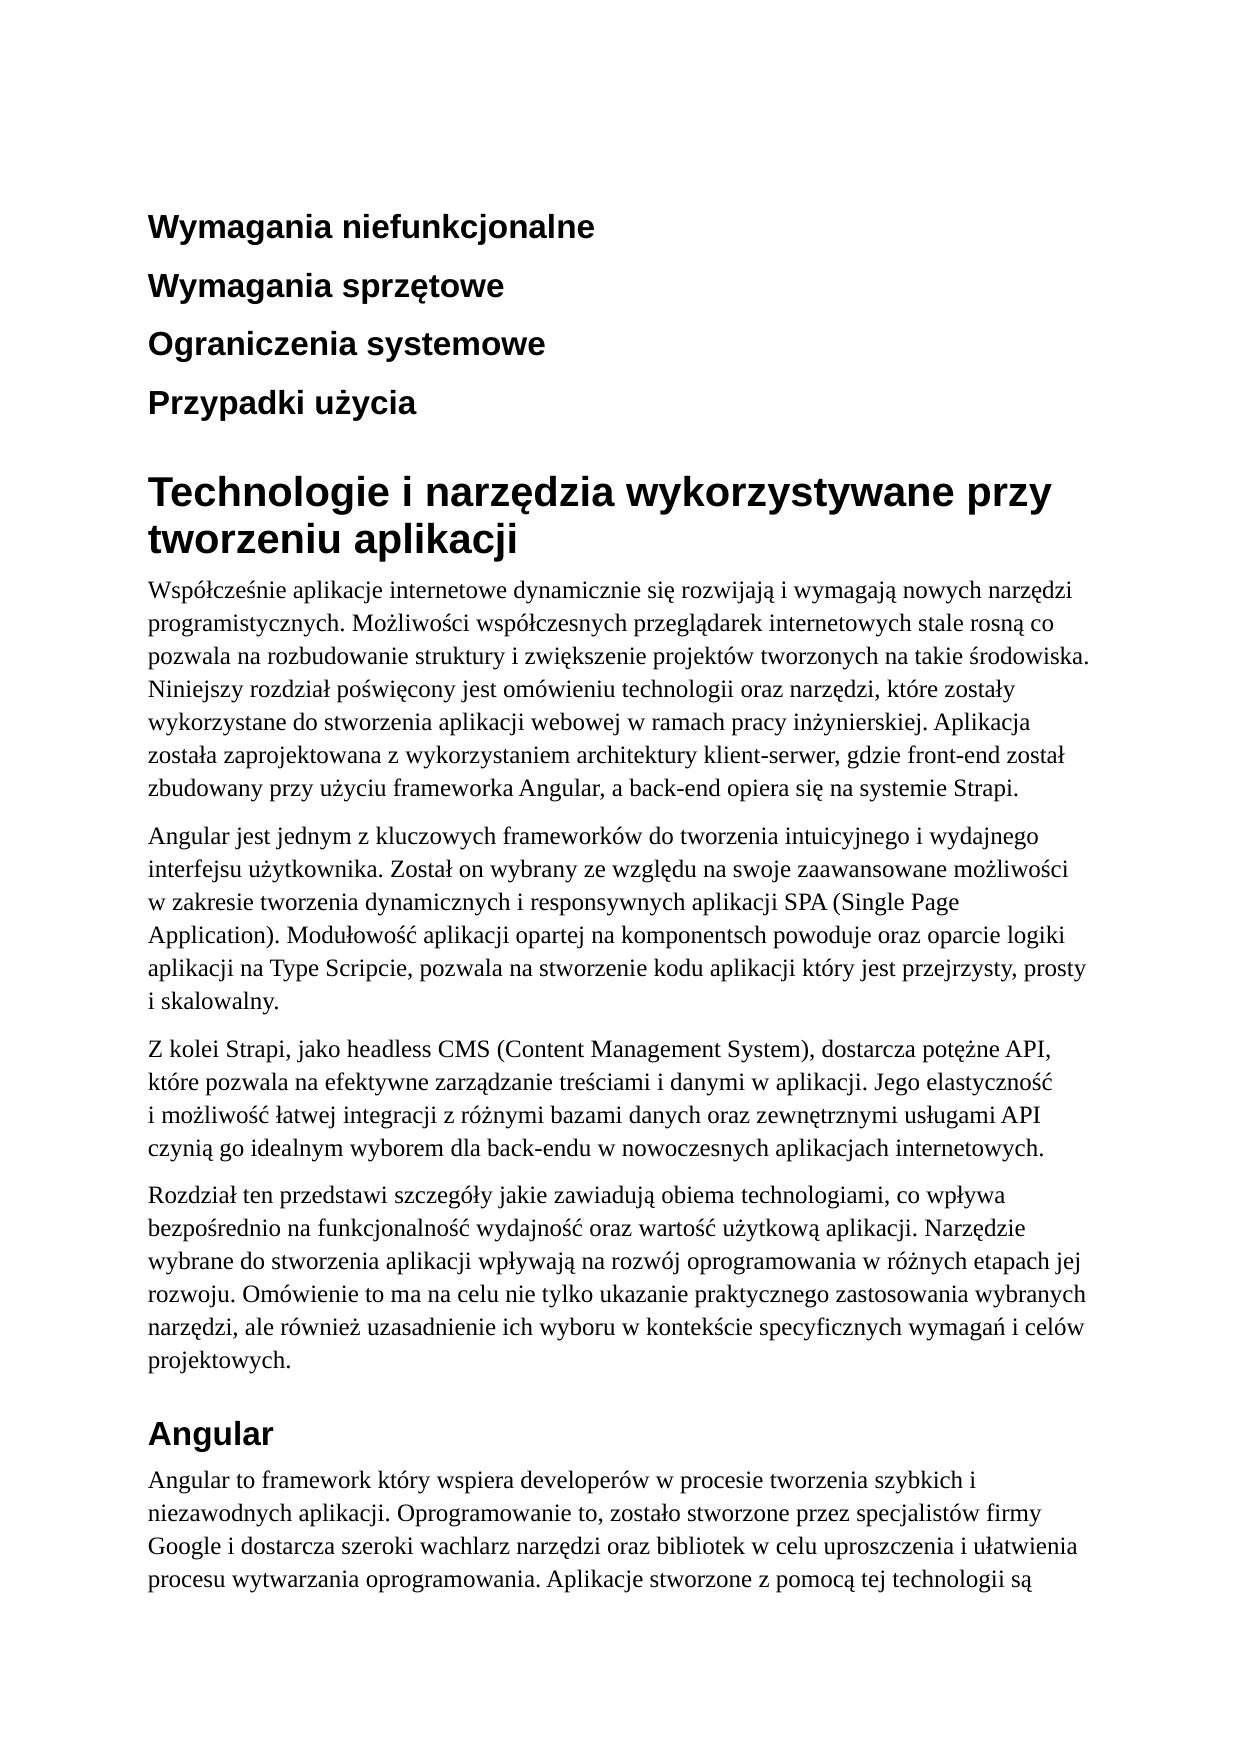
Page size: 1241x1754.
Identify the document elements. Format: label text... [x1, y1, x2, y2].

text Przypadki użycia [148, 383, 1092, 422]
subtitle Angular [148, 1414, 1092, 1452]
text Współcześnie aplikacje internetowe dynamicznie się rozwijają i wymagają nowych narzędzi programistycznych. Możliwości współczesnych przeglądarek internetowych stale rosną co pozwala na rozbudowanie struktury i zwiększenie projektów tworzonych na takie środowiska. Niniejszy rozdział poświęcony jest omówieniu technologii oraz narzędzi, które zostały wykorzystane do stworzenia aplikacji webowej w ramach pracy inżynierskiej. Aplikacja została zaprojektowana z wykorzystaniem architektury klient-serwer, gdzie front-end został zbudowany przy użyciu frameworka Angular, a back-end opiera się na systemie Strapi. [148, 575, 1092, 802]
text Ograniczenia systemowe [148, 324, 1092, 363]
text Wymagania niefunkcjonalne [148, 207, 1092, 245]
text Rozdział ten przedstawi szczegóły jakie zawiadują obiema technologiami, co wpływa bezpośrednio na funkcjonalność wydajność oraz wartość użytkową aplikacji. Narzędzie wybrane do stworzenia aplikacji wpływają na rozwój oprogramowania w różnych etapach jej rozwoju. Omówienie to ma na celu nie tylko ukazanie praktycznego zastosowania wybranych narzędzi, ale również uzasadnienie ich wyboru w kontekście specyficznych wymagań i celów projektowych. [148, 1180, 1092, 1374]
subtitle Technologie i narzędzia wykorzystywane przy tworzeniu aplikacji [148, 467, 1092, 563]
text Z kolei Strapi, jako headless CMS (Content Management System), dostarcza potężne API, które pozwala na efektywne zarządzanie treściami i danymi w aplikacji. Jego elastyczność i możliwość łatwej integracji z różnymi bazami danych oraz zewnętrznymi usługami API czynią go idealnym wyborem dla back-endu w nowoczesnych aplikacjach internetowych. [148, 1034, 1092, 1162]
text Wymagania sprzętowe [148, 266, 1092, 304]
text Angular jest jednym z kluczowych frameworków do tworzenia intuicyjnego i wydajnego interfejsu użytkownika. Został on wybrany ze względu na swoje zaawansowane możliwości w zakresie tworzenia dynamicznych i responsywnych aplikacji SPA (Single Page Application). Modułowość aplikacji opartej na komponentsch powoduje oraz oparcie logiki aplikacji na Type Scripcie, pozwala na stworzenie kodu aplikacji który jest przejrzysty, prosty i skalowalny. [148, 821, 1092, 1015]
text Angular to framework który wspiera developerów w procesie tworzenia szybkich i niezawodnych aplikacji. Oprogramowanie to, zostało stworzone przez specjalistów firmy Google i dostarcza szeroki wachlarz narzędzi oraz bibliotek w celu uproszczenia i ułatwienia procesu wytwarzania oprogramowania. Aplikacje stworzone z pomocą tej technologii są [148, 1465, 1092, 1593]
